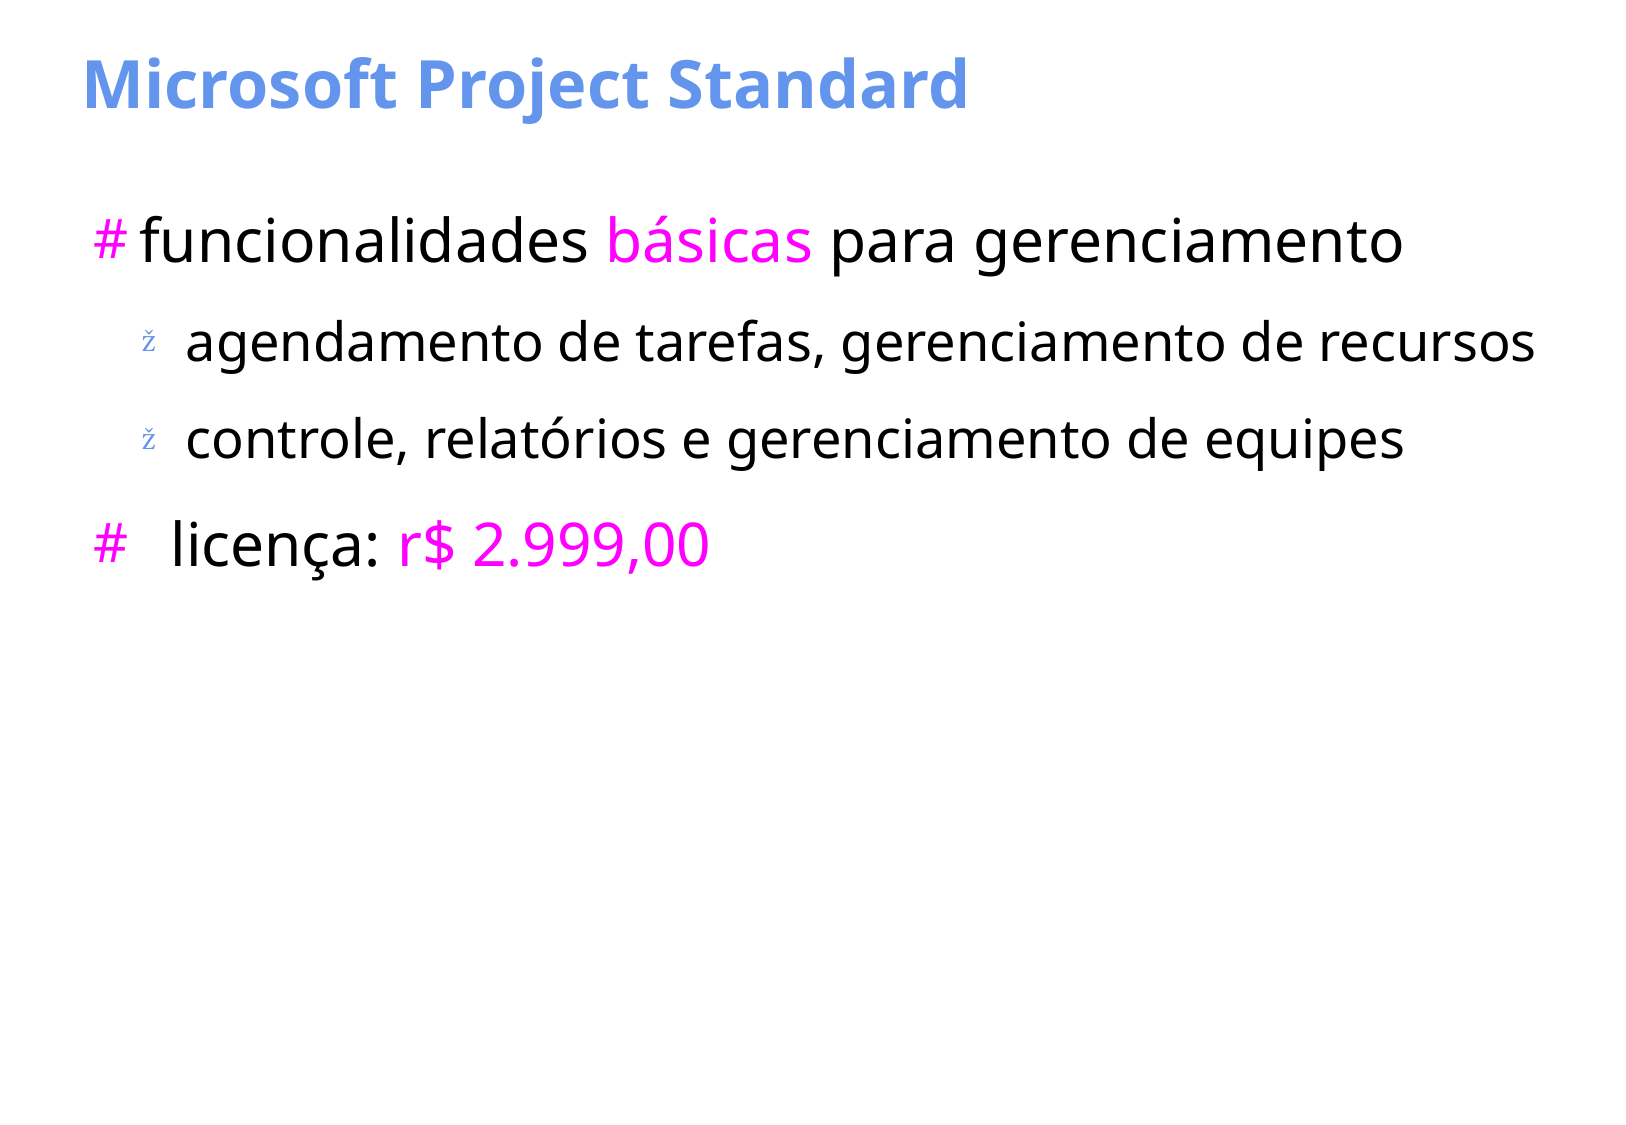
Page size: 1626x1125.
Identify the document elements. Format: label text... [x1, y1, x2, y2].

list funcionalidades básicas para gerenciamento agendamento de tarefas, gerenciamento de recursos controle, relatórios e gerenciamento de equipes licença: R$ 2.999,00 [81, 165, 1544, 1016]
title Microsoft Project Standard [81, 41, 1544, 122]
